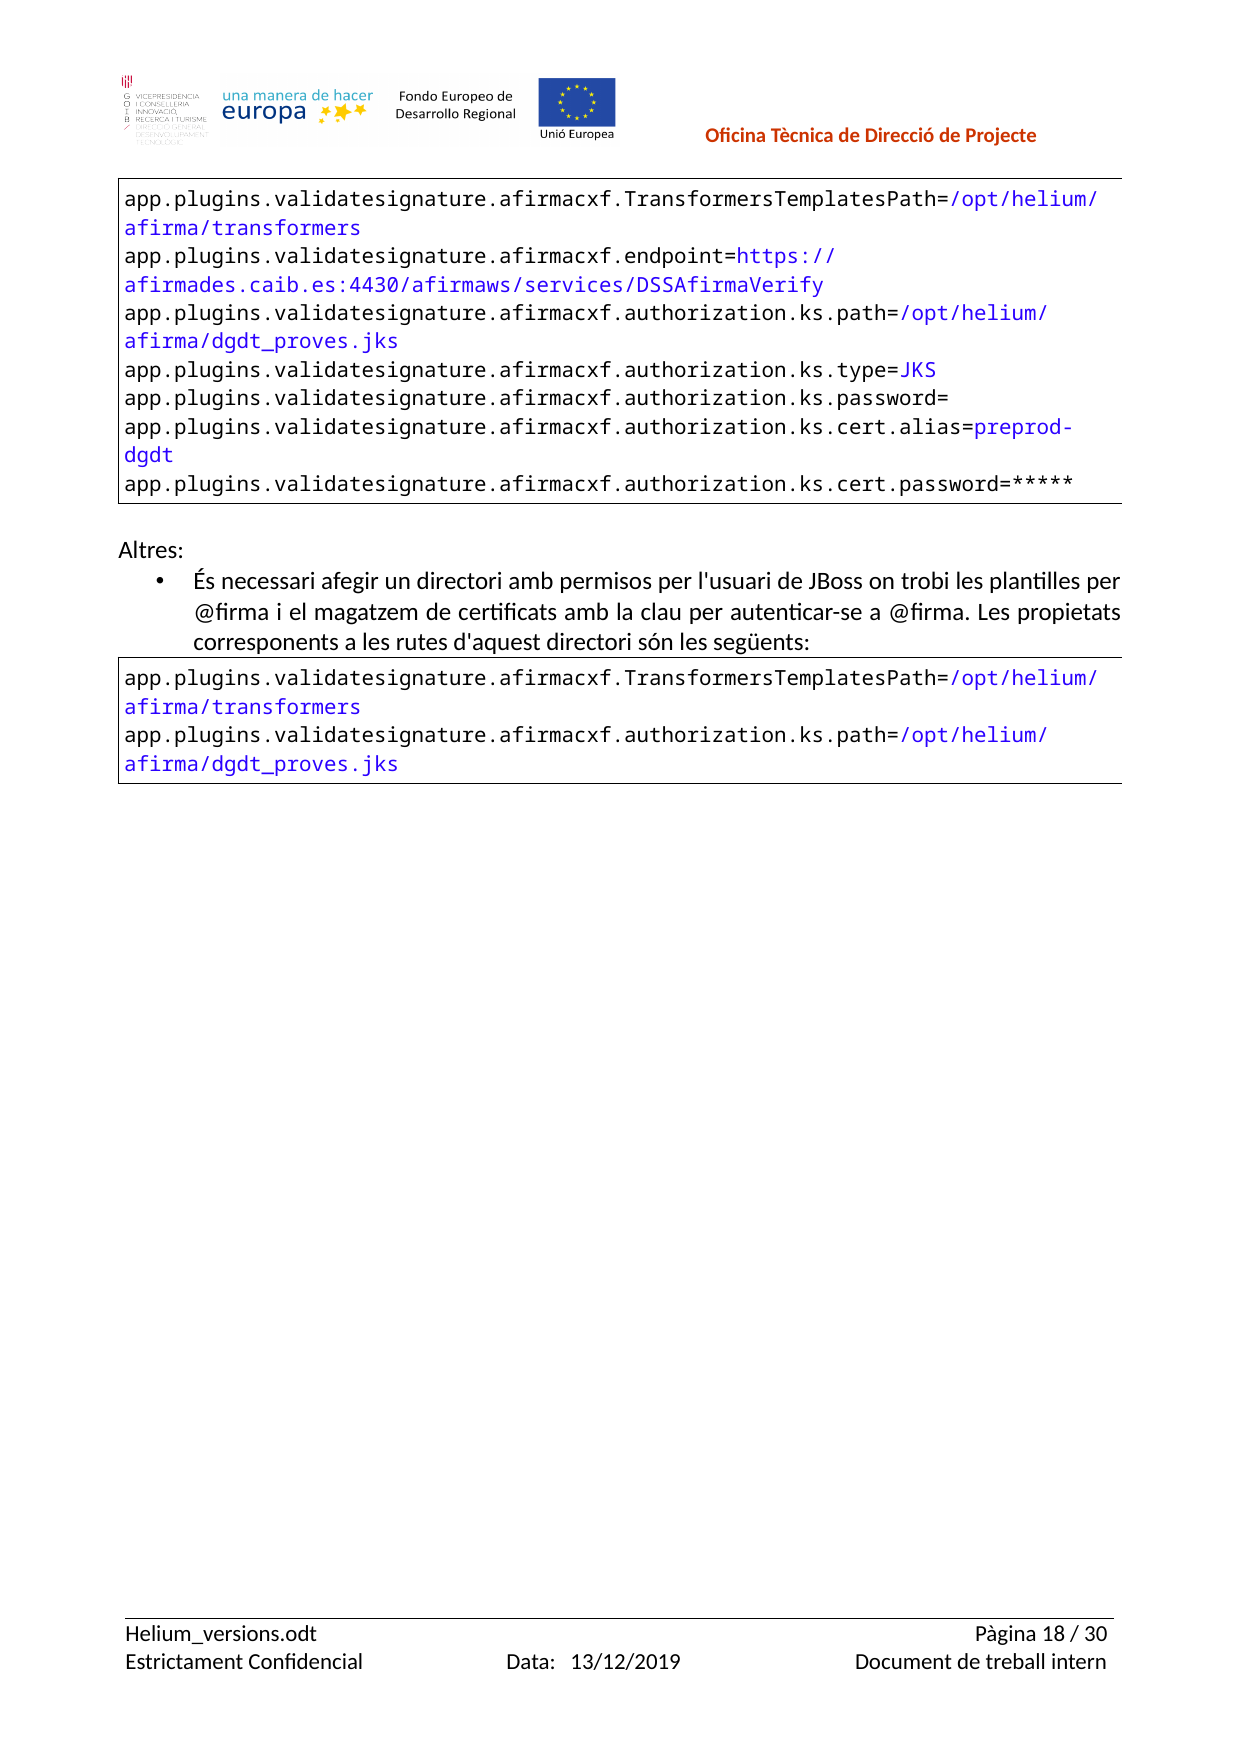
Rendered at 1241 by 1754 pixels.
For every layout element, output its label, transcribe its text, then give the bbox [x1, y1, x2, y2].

picture [219, 73, 621, 147]
picture [118, 73, 213, 147]
table_header app.plugins.validatesignature.afirmacxf.TransformersTemplatesPath=/opt/helium/afirma/transformers app.plugins.validatesignature.afirmacxf.authorization.ks.path=/opt/helium/afirma/dgdt_proves.jks [119, 658, 1122, 783]
text Altres: [118, 534, 1122, 565]
list És necessari afegir un directori amb permisos per l'usuari de JBoss on trobi les plantilles per @firma i el magatzem de certificats amb la clau per autenticar-se a @firma. Les propietats corresponents a les rutes d'aquest directori són les següents: [156, 565, 1122, 657]
table_header app.plugins.validatesignature.afirmacxf.TransformersTemplatesPath=/opt/helium/afirma/transformers app.plugins.validatesignature.afirmacxf.endpoint=https://afirmades.caib.es:4430/afirmaws/services/DSSAfirmaVerify app.plugins.validatesignature.afirmacxf.authorization.ks.path=/opt/helium/afirma/dgdt_proves.jks app.plugins.validatesignature.afirmacxf.authorization.ks.type=JKS app.plugins.validatesignature.afirmacxf.authorization.ks.password= app.plugins.validatesignature.afirmacxf.authorization.ks.cert.alias=preprod-dgdt app.plugins.validatesignature.afirmacxf.authorization.ks.cert.password=***** [119, 179, 1122, 503]
